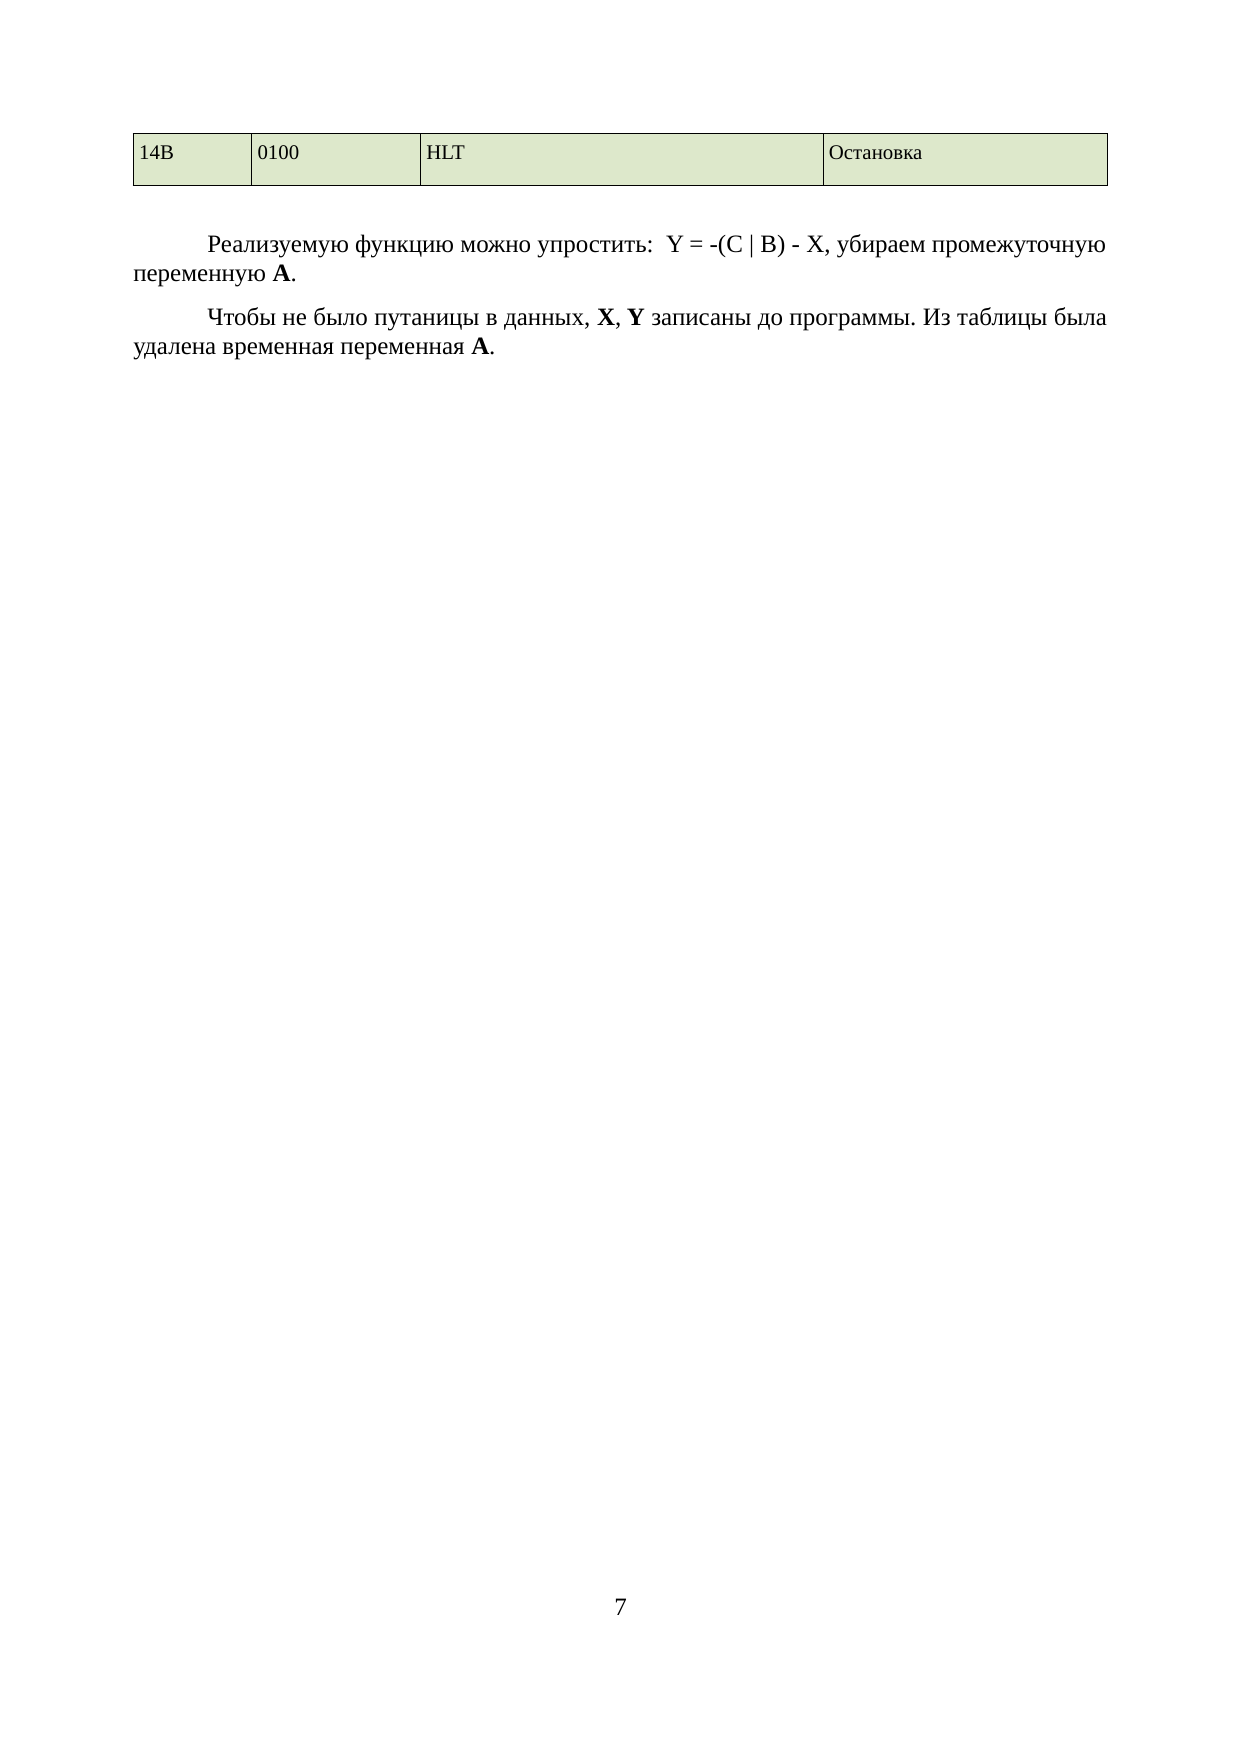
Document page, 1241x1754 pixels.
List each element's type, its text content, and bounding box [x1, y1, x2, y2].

table_cell 14B [134, 134, 251, 185]
table_cell HLT [421, 134, 823, 185]
text Реализуемую функцию можно упростить: Y = -(C | B) - X, убираем промежуточную переменную A. [133, 229, 1107, 287]
table_cell 0100 [252, 134, 420, 185]
table_cell Остановка [824, 134, 1107, 185]
text Чтобы не было путаницы в данных, X, Y записаны до программы. Из таблицы была удалена временная переменная A. [133, 302, 1107, 359]
